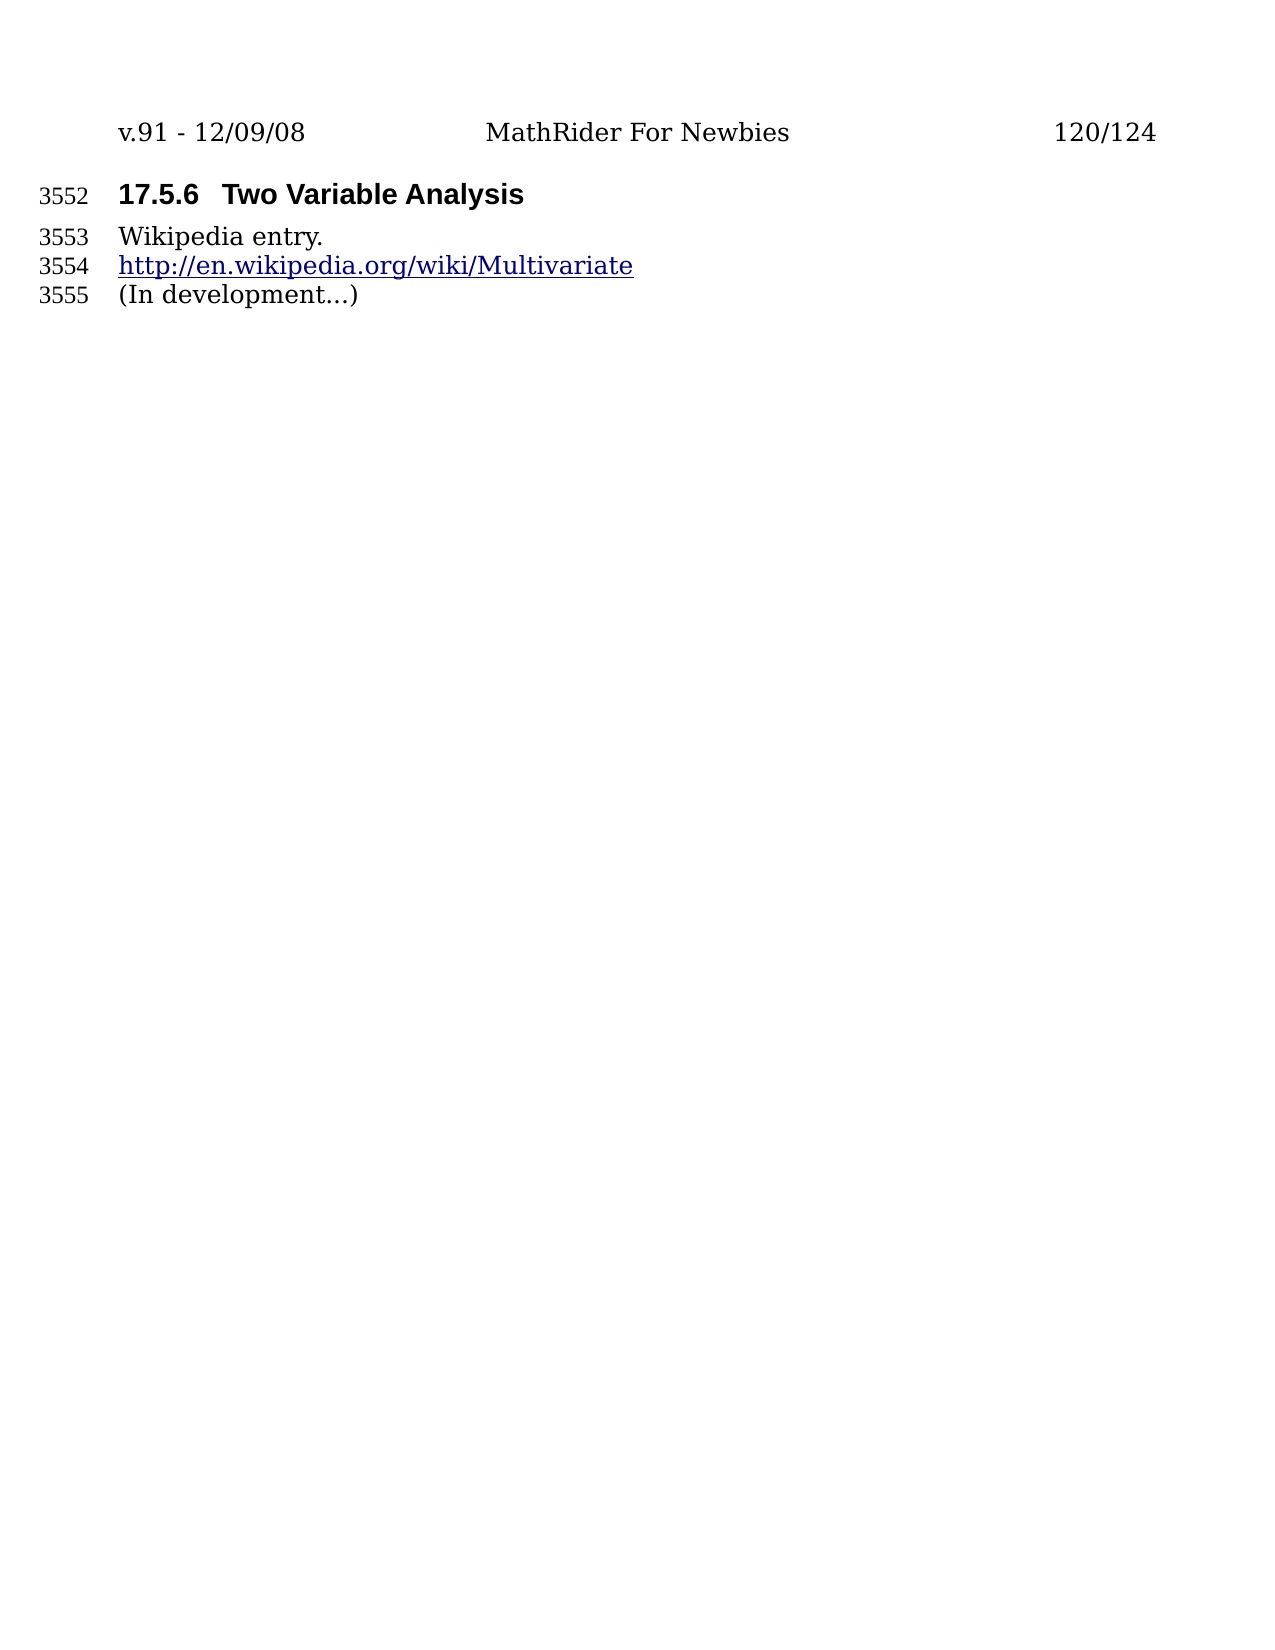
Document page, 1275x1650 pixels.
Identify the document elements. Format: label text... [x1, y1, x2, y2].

text (In development...) [118, 281, 1157, 310]
text http://en.wikipedia.org/wiki/Multivariate [118, 251, 1157, 281]
text Wikipedia entry. [118, 222, 1157, 251]
subtitle Two Variable Analysis [118, 177, 1157, 210]
